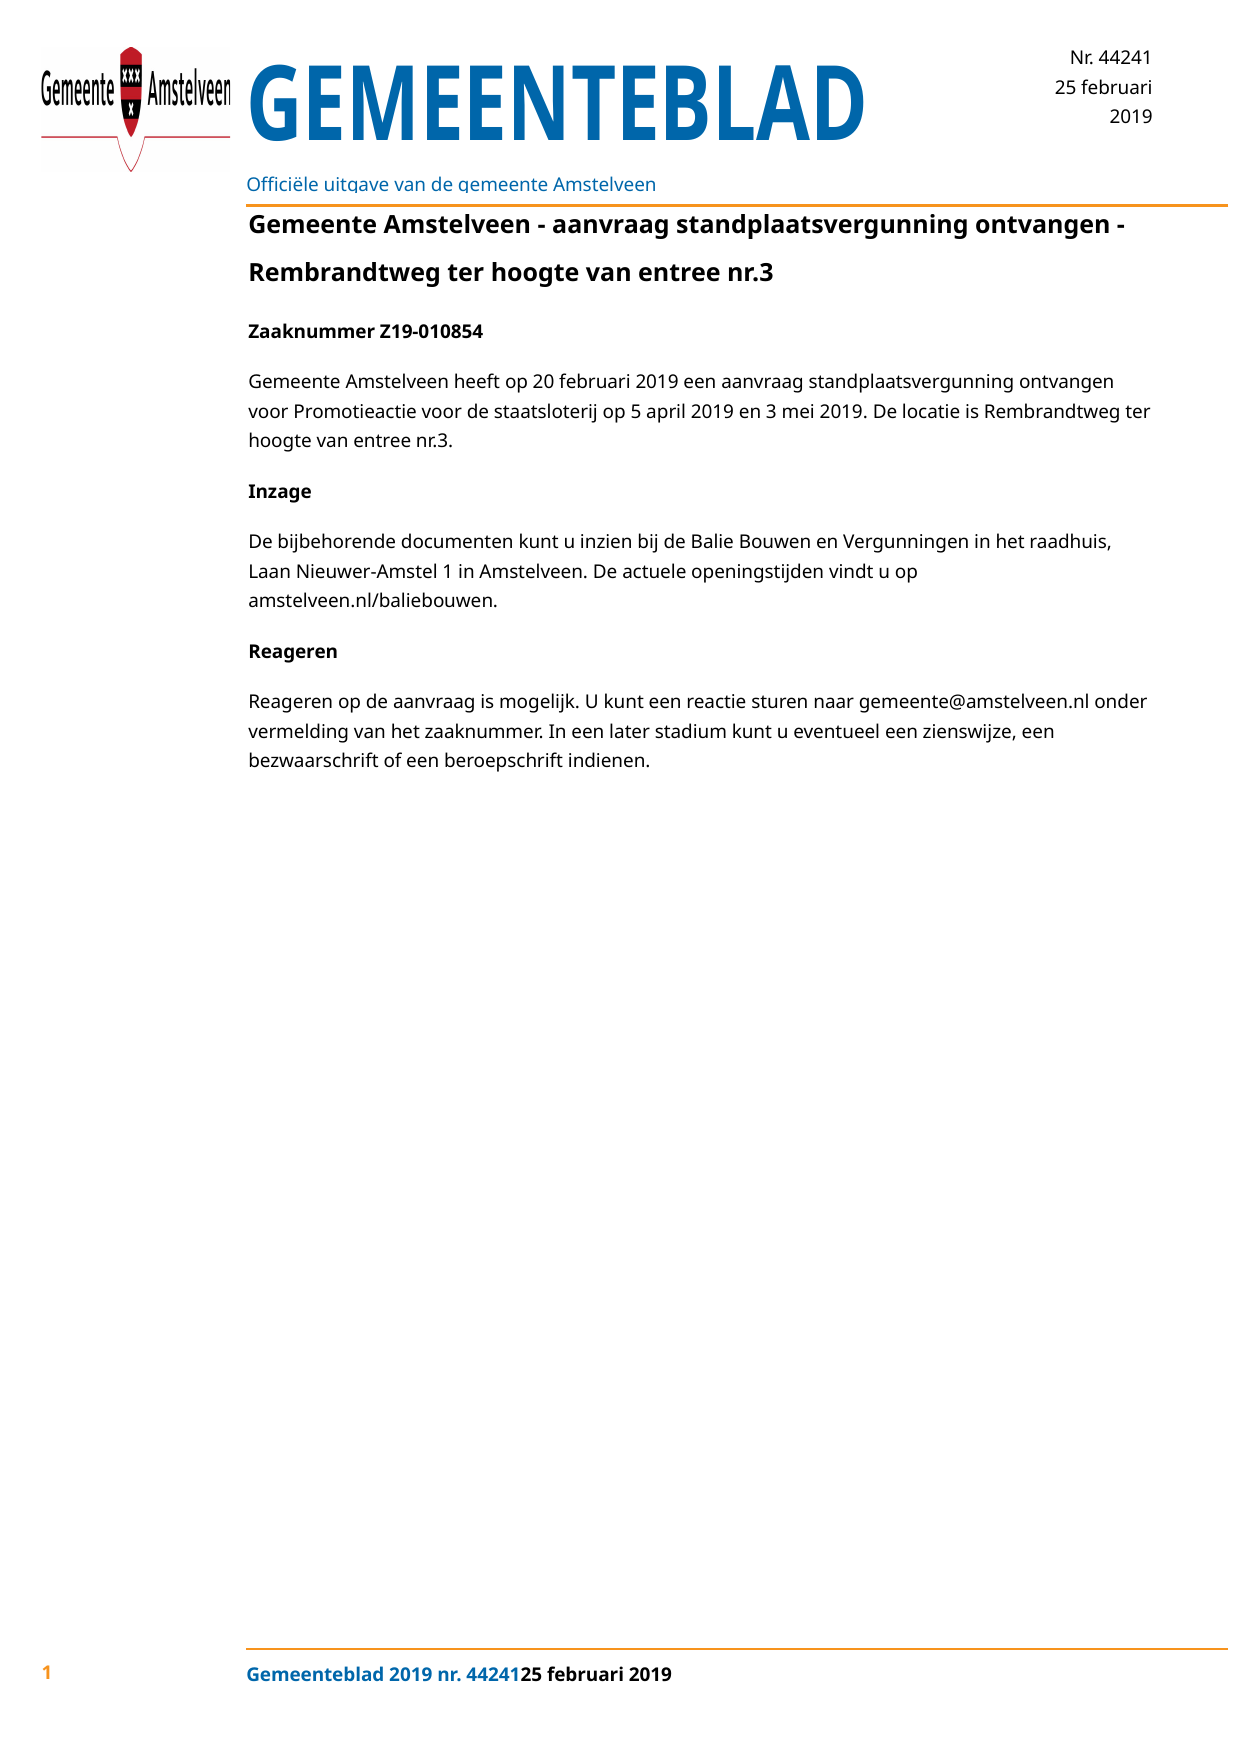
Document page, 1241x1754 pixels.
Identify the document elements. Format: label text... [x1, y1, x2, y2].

text Zaaknummer Z19-010854 [248, 318, 1152, 344]
text Reageren [248, 638, 1152, 664]
text Gemeente Amstelveen - aanvraag standplaatsvergunning ontvangen - Rembrandtweg ter hoogte van entree nr.3 [248, 207, 1152, 288]
text Reageren op de aanvraag is mogelijk. U kunt een reactie sturen naar gemeente@amstelveen.nl onder vermelding van het zaaknummer. In een later stadium kunt u eventueel een zienswijze, een bezwaarschrift of een beroepschrift indienen. [248, 688, 1152, 773]
text Inzage [248, 478, 1152, 504]
picture [41, 47, 231, 172]
text De bijbehorende documenten kunt u inzien bij de Balie Bouwen en Vergunningen in het raadhuis, Laan Nieuwer-Amstel 1 in Amstelveen. De actuele openingstijden vindt u op amstelveen.nl/baliebouwen. [248, 528, 1152, 613]
text Gemeente Amstelveen heeft op 20 februari 2019 een aanvraag standplaatsvergunning ontvangen voor Promotieactie voor de staatsloterij op 5 april 2019 en 3 mei 2019. De locatie is Rembrandtweg ter hoogte van entree nr.3. [248, 368, 1152, 453]
